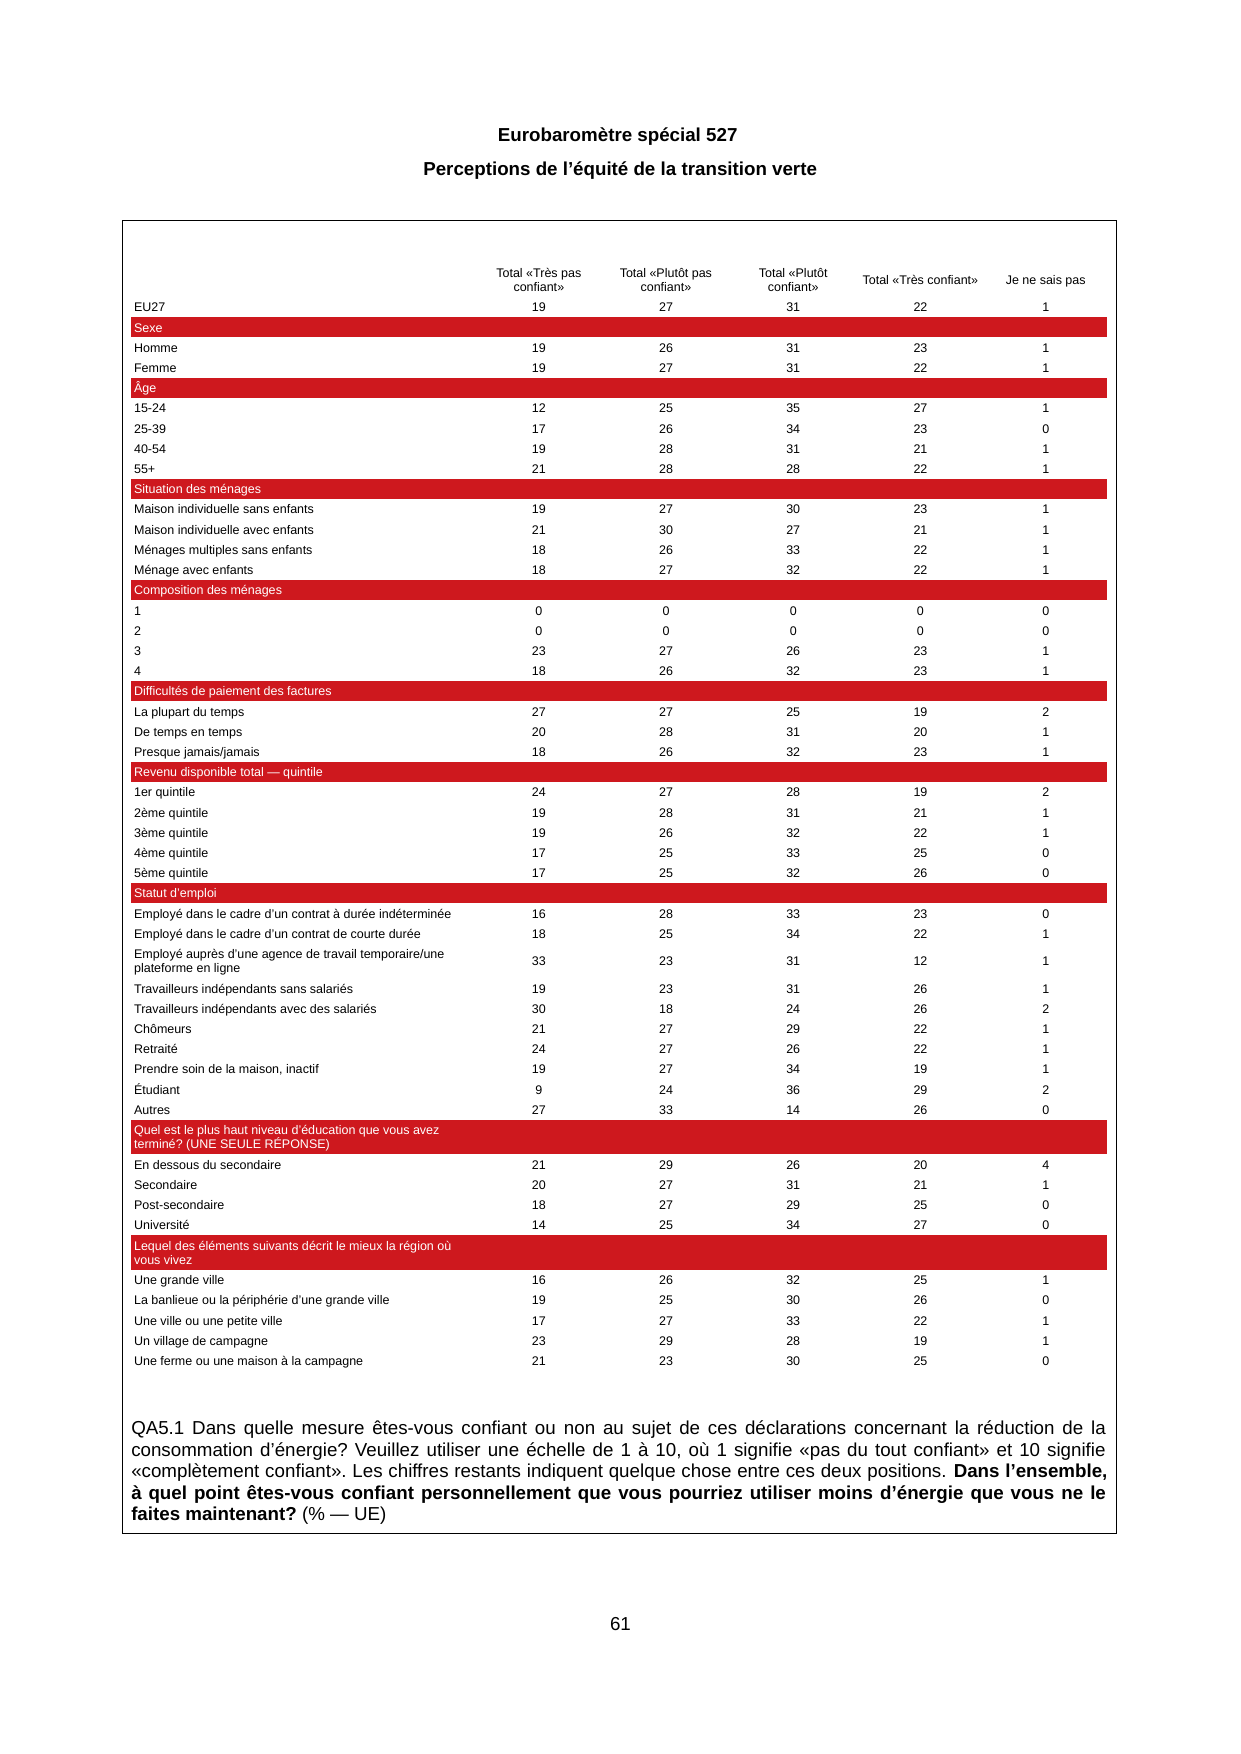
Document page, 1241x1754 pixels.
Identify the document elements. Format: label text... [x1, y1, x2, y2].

table_cell 31 [729, 978, 857, 998]
table_cell 4ème quintile [131, 843, 475, 863]
table_cell [984, 580, 1107, 600]
table_cell 30 [729, 1351, 857, 1371]
table_cell Statut d’emploi [131, 883, 475, 903]
table_cell 36 [729, 1079, 857, 1099]
table_cell 26 [602, 742, 729, 762]
table_cell 16 [475, 1270, 602, 1290]
table_cell [984, 317, 1107, 337]
table_cell 26 [729, 1154, 857, 1174]
table_cell [984, 681, 1107, 701]
table_cell 26 [857, 1290, 984, 1310]
table_cell 4 [131, 661, 475, 681]
table_cell [729, 681, 857, 701]
table_cell Une ville ou une petite ville [131, 1310, 475, 1330]
table_cell 31 [729, 944, 857, 978]
table_cell 29 [602, 1154, 729, 1174]
table_cell 23 [475, 1330, 602, 1351]
table_cell Travailleurs indépendants avec des salariés [131, 999, 475, 1019]
table_cell [857, 681, 984, 701]
table_cell 1 [984, 1330, 1107, 1351]
table_cell Âge [131, 378, 475, 398]
table_cell 21 [857, 439, 984, 459]
table_cell 1 [984, 499, 1107, 519]
table_cell En dessous du secondaire [131, 1154, 475, 1174]
table_header Total «Plutôt confiant» [729, 263, 857, 297]
table_cell 23 [602, 1351, 729, 1371]
table_cell 1 [984, 924, 1107, 944]
table_cell [475, 1235, 602, 1270]
table_cell 1 [984, 823, 1107, 843]
table_cell 30 [729, 1290, 857, 1310]
table_cell 17 [475, 843, 602, 863]
table_cell [475, 762, 602, 782]
table_cell 0 [475, 600, 602, 620]
table_cell 0 [984, 903, 1107, 923]
table_cell 2 [984, 782, 1107, 802]
table_cell 26 [602, 661, 729, 681]
table_cell [857, 1120, 984, 1154]
table_cell 26 [729, 641, 857, 661]
table_cell 28 [602, 459, 729, 479]
table_cell [984, 762, 1107, 782]
table_cell 32 [729, 661, 857, 681]
table_cell 23 [602, 978, 729, 998]
table_cell 23 [857, 499, 984, 519]
table_cell Maison individuelle avec enfants [131, 519, 475, 539]
table_cell 0 [984, 1215, 1107, 1235]
table_cell 20 [857, 721, 984, 742]
table_cell [984, 883, 1107, 903]
table_cell [602, 1120, 729, 1154]
table_cell 27 [602, 560, 729, 580]
table_cell 0 [857, 600, 984, 620]
table_header Total «Très pas confiant» [475, 263, 602, 297]
table_cell 25-39 [131, 418, 475, 438]
table_cell 1 [984, 978, 1107, 998]
table_cell 1 [984, 742, 1107, 762]
table_cell 26 [857, 1100, 984, 1120]
table_cell 26 [857, 863, 984, 883]
table_cell 17 [475, 863, 602, 883]
table_cell 21 [857, 519, 984, 539]
table_cell 1 [984, 338, 1107, 358]
table_cell [857, 317, 984, 337]
table_cell 27 [857, 1215, 984, 1235]
table_cell 1 [984, 1270, 1107, 1290]
table_cell Revenu disponible total — quintile [131, 762, 475, 782]
table_cell 1 [984, 1019, 1107, 1039]
table_cell [729, 1235, 857, 1270]
table_cell 27 [729, 519, 857, 539]
table_cell [857, 762, 984, 782]
table_cell [984, 1235, 1107, 1270]
table_cell [602, 1235, 729, 1270]
table_cell Une ferme ou une maison à la campagne [131, 1351, 475, 1371]
table_cell Prendre soin de la maison, inactif [131, 1059, 475, 1079]
table_cell 3ème quintile [131, 823, 475, 843]
table_cell 1 [984, 1175, 1107, 1195]
table_cell 33 [729, 843, 857, 863]
table_cell 30 [475, 999, 602, 1019]
table_cell Étudiant [131, 1079, 475, 1099]
table_cell Quel est le plus haut niveau d’éducation que vous avez terminé? (UNE SEULE RÉPONSE) [131, 1120, 475, 1154]
table_cell 18 [475, 661, 602, 681]
table_cell 28 [729, 1330, 857, 1351]
table_cell 22 [857, 823, 984, 843]
table_cell Situation des ménages [131, 479, 475, 499]
table_cell [984, 378, 1107, 398]
table_cell 19 [475, 1290, 602, 1310]
table_cell [602, 762, 729, 782]
table_cell [984, 479, 1107, 499]
table_cell 32 [729, 560, 857, 580]
table_cell 22 [857, 924, 984, 944]
table_cell 20 [475, 1175, 602, 1195]
table_cell 28 [729, 459, 857, 479]
table_cell 25 [857, 843, 984, 863]
table_cell 26 [602, 338, 729, 358]
table_cell Femme [131, 358, 475, 378]
table_cell [857, 378, 984, 398]
table_cell 33 [475, 944, 602, 978]
table_cell 2 [984, 1079, 1107, 1099]
table_cell 35 [729, 398, 857, 418]
table_cell 33 [729, 903, 857, 923]
table_cell [729, 762, 857, 782]
table_cell 28 [729, 782, 857, 802]
table_cell 22 [857, 358, 984, 378]
table_cell 19 [475, 358, 602, 378]
table_cell 26 [857, 978, 984, 998]
table_cell 18 [475, 924, 602, 944]
table_cell 1 [131, 600, 475, 620]
table_cell [729, 317, 857, 337]
table_cell 25 [602, 924, 729, 944]
table_cell 25 [729, 701, 857, 721]
table_cell 17 [475, 418, 602, 438]
table_header [131, 263, 475, 297]
table_cell 25 [857, 1270, 984, 1290]
table_cell 23 [857, 418, 984, 438]
table_cell 27 [602, 782, 729, 802]
table_header Total «Plutôt pas confiant» [602, 263, 729, 297]
table_cell Une grande ville [131, 1270, 475, 1290]
table_cell 26 [602, 540, 729, 560]
table_cell 0 [984, 843, 1107, 863]
table_cell 19 [857, 1330, 984, 1351]
table_cell 25 [857, 1351, 984, 1371]
table_cell 31 [729, 358, 857, 378]
table_cell [857, 1235, 984, 1270]
table_cell 27 [602, 701, 729, 721]
table_cell 0 [984, 620, 1107, 641]
table_cell Composition des ménages [131, 580, 475, 600]
table_cell La plupart du temps [131, 701, 475, 721]
table_cell 25 [602, 863, 729, 883]
table_cell 29 [729, 1195, 857, 1215]
table_cell 1er quintile [131, 782, 475, 802]
table_cell Travailleurs indépendants sans salariés [131, 978, 475, 998]
table_cell 30 [602, 519, 729, 539]
table_cell Employé dans le cadre d’un contrat de courte durée [131, 924, 475, 944]
table_cell 28 [602, 439, 729, 459]
table_cell [729, 580, 857, 600]
table_cell 27 [602, 297, 729, 317]
table_cell Autres [131, 1100, 475, 1120]
table_cell [475, 317, 602, 337]
table_cell 1 [984, 358, 1107, 378]
table_cell 18 [475, 1195, 602, 1215]
table_cell 18 [602, 999, 729, 1019]
table_cell 1 [984, 1310, 1107, 1330]
text QA5.1 Dans quelle mesure êtes-vous confiant ou non au sujet de ces déclarations concernant la réduction de la consommation d’énergie? Veuillez utiliser une échelle de 1 à 10, où 1 signifie «pas du tout confiant» et 10 signifie «complètement confiant». Les chiffres restants indiquent quelque chose entre ces deux positions. Dans l’ensemble, à quel point êtes-vous confiant personnellement que vous pourriez utiliser moins d’énergie que vous ne le faites maintenant? (% — UE) [131, 1417, 1107, 1524]
table_cell 5ème quintile [131, 863, 475, 883]
table_cell 0 [602, 620, 729, 641]
table_cell 27 [857, 398, 984, 418]
table_cell 26 [857, 999, 984, 1019]
table_cell 31 [729, 338, 857, 358]
table_cell 27 [602, 1175, 729, 1195]
table_cell 22 [857, 297, 984, 317]
table_cell Homme [131, 338, 475, 358]
table_cell 55+ [131, 459, 475, 479]
table_cell Sexe [131, 317, 475, 337]
table_cell 1 [984, 721, 1107, 742]
table_cell 19 [857, 782, 984, 802]
table_cell 1 [984, 459, 1107, 479]
table_cell 27 [602, 1059, 729, 1079]
table_cell [475, 681, 602, 701]
table_cell [475, 580, 602, 600]
table_cell Employé auprès d’une agence de travail temporaire/une plateforme en ligne [131, 944, 475, 978]
table_cell 22 [857, 560, 984, 580]
table_cell EU27 [131, 297, 475, 317]
table_cell 20 [857, 1154, 984, 1174]
table_cell 2 [984, 701, 1107, 721]
table_cell 31 [729, 1175, 857, 1195]
table_cell 27 [602, 1195, 729, 1215]
table_cell 26 [602, 823, 729, 843]
table_cell 19 [475, 802, 602, 822]
table_cell 0 [984, 418, 1107, 438]
table_cell 23 [857, 641, 984, 661]
table_cell Employé dans le cadre d’un contrat à durée indéterminée [131, 903, 475, 923]
table_cell 0 [475, 620, 602, 641]
table_cell 0 [729, 600, 857, 620]
table_cell 1 [984, 802, 1107, 822]
table_cell 1 [984, 944, 1107, 978]
table_cell 23 [857, 338, 984, 358]
table_cell Ménage avec enfants [131, 560, 475, 580]
table_cell 21 [475, 1351, 602, 1371]
table_cell 34 [729, 418, 857, 438]
table_cell [857, 479, 984, 499]
table_cell 31 [729, 802, 857, 822]
table_cell Un village de campagne [131, 1330, 475, 1351]
table_cell 19 [475, 499, 602, 519]
table_cell 33 [729, 1310, 857, 1330]
table_cell [602, 580, 729, 600]
table_cell 23 [475, 641, 602, 661]
table_cell 12 [857, 944, 984, 978]
table_cell 1 [984, 519, 1107, 539]
table_cell 22 [857, 1039, 984, 1059]
table_cell 0 [984, 1351, 1107, 1371]
table_cell 21 [857, 1175, 984, 1195]
table_cell 22 [857, 540, 984, 560]
table_cell 1 [984, 439, 1107, 459]
table_cell Ménages multiples sans enfants [131, 540, 475, 560]
table_cell [475, 883, 602, 903]
table_cell 29 [857, 1079, 984, 1099]
table_cell 3 [131, 641, 475, 661]
table_cell [602, 883, 729, 903]
table_cell 25 [602, 398, 729, 418]
table_cell 1 [984, 1059, 1107, 1079]
table_cell 14 [475, 1215, 602, 1235]
table_cell 24 [729, 999, 857, 1019]
table_cell 16 [475, 903, 602, 923]
table_cell 29 [602, 1330, 729, 1351]
table_cell [984, 1120, 1107, 1154]
table_cell 14 [729, 1100, 857, 1120]
table_cell 4 [984, 1154, 1107, 1174]
table_cell Université [131, 1215, 475, 1235]
table_cell 31 [729, 439, 857, 459]
table_cell 23 [857, 742, 984, 762]
table_cell [602, 479, 729, 499]
table_header Total «Très confiant» [857, 263, 984, 297]
table_cell [475, 1120, 602, 1154]
table_header Je ne sais pas [984, 263, 1107, 297]
table_cell 21 [475, 1019, 602, 1039]
table_cell Difficultés de paiement des factures [131, 681, 475, 701]
table_cell [602, 681, 729, 701]
table_cell Maison individuelle sans enfants [131, 499, 475, 519]
table_cell 21 [857, 802, 984, 822]
table_cell [729, 1120, 857, 1154]
table_cell 32 [729, 863, 857, 883]
table_cell La banlieue ou la périphérie d’une grande ville [131, 1290, 475, 1310]
table_cell 27 [602, 358, 729, 378]
table_cell 17 [475, 1310, 602, 1330]
table_cell 21 [475, 519, 602, 539]
table_cell 33 [729, 540, 857, 560]
table_cell 1 [984, 641, 1107, 661]
table_cell 18 [475, 742, 602, 762]
table_cell 1 [984, 540, 1107, 560]
table_cell 29 [729, 1019, 857, 1039]
table_cell 19 [475, 823, 602, 843]
table_cell [729, 378, 857, 398]
table_cell 23 [602, 944, 729, 978]
table_cell 1 [984, 398, 1107, 418]
table_cell Post-secondaire [131, 1195, 475, 1215]
table_cell 23 [857, 903, 984, 923]
table_cell 28 [602, 903, 729, 923]
table_cell 40-54 [131, 439, 475, 459]
table_cell 22 [857, 459, 984, 479]
table_cell 0 [984, 1100, 1107, 1120]
table_cell 32 [729, 1270, 857, 1290]
table_cell 20 [475, 721, 602, 742]
table_cell 25 [857, 1195, 984, 1215]
table_cell 31 [729, 721, 857, 742]
table_cell 2 [131, 620, 475, 641]
table_cell 26 [729, 1039, 857, 1059]
table_cell 34 [729, 1059, 857, 1079]
table_cell 27 [475, 701, 602, 721]
table_cell 15-24 [131, 398, 475, 418]
table_cell 32 [729, 742, 857, 762]
table_cell 19 [475, 338, 602, 358]
table_cell 33 [602, 1100, 729, 1120]
table_cell Retraité [131, 1039, 475, 1059]
table_cell 23 [857, 661, 984, 681]
table_cell Presque jamais/jamais [131, 742, 475, 762]
table_cell 25 [602, 1290, 729, 1310]
table_cell 24 [602, 1079, 729, 1099]
table_cell Lequel des éléments suivants décrit le mieux la région où vous vivez [131, 1235, 475, 1270]
table_cell 1 [984, 1039, 1107, 1059]
table_cell 30 [729, 499, 857, 519]
table_cell [729, 479, 857, 499]
table_cell 34 [729, 924, 857, 944]
table_cell 27 [475, 1100, 602, 1120]
table_cell [729, 883, 857, 903]
table_cell 18 [475, 560, 602, 580]
table_cell 22 [857, 1310, 984, 1330]
table_cell 27 [602, 499, 729, 519]
table_cell 27 [602, 641, 729, 661]
table_cell 0 [984, 863, 1107, 883]
table_cell 0 [984, 1290, 1107, 1310]
table_cell 19 [475, 1059, 602, 1079]
table_cell 34 [729, 1215, 857, 1235]
table_cell [857, 883, 984, 903]
table_cell [602, 317, 729, 337]
table_cell 2 [984, 999, 1107, 1019]
table_cell 24 [475, 1039, 602, 1059]
table_cell 25 [602, 1215, 729, 1235]
table_cell 1 [984, 661, 1107, 681]
table_cell 26 [602, 418, 729, 438]
table_cell Chômeurs [131, 1019, 475, 1039]
table_cell 9 [475, 1079, 602, 1099]
table_cell 19 [475, 439, 602, 459]
table_cell 18 [475, 540, 602, 560]
table_cell [475, 479, 602, 499]
table_cell Secondaire [131, 1175, 475, 1195]
table_cell 2ème quintile [131, 802, 475, 822]
table_cell 25 [602, 843, 729, 863]
table_cell 0 [984, 1195, 1107, 1215]
table_cell [475, 378, 602, 398]
table_cell 0 [602, 600, 729, 620]
table_cell 28 [602, 802, 729, 822]
table_cell 26 [602, 1270, 729, 1290]
table_cell 1 [984, 297, 1107, 317]
table_cell De temps en temps [131, 721, 475, 742]
table_cell 19 [857, 701, 984, 721]
table_cell 19 [475, 297, 602, 317]
table_cell [602, 378, 729, 398]
table_cell 22 [857, 1019, 984, 1039]
table_cell 21 [475, 1154, 602, 1174]
table_cell 27 [602, 1310, 729, 1330]
table_cell 27 [602, 1019, 729, 1039]
table_cell 32 [729, 823, 857, 843]
table_cell 19 [475, 978, 602, 998]
table_cell 24 [475, 782, 602, 802]
table_cell 28 [602, 721, 729, 742]
table_cell 0 [729, 620, 857, 641]
table_cell 21 [475, 459, 602, 479]
table_cell 1 [984, 560, 1107, 580]
table_cell 0 [857, 620, 984, 641]
table_cell 19 [857, 1059, 984, 1079]
table_cell 31 [729, 297, 857, 317]
table_cell 0 [984, 600, 1107, 620]
table_cell [857, 580, 984, 600]
table_cell 27 [602, 1039, 729, 1059]
table_cell 12 [475, 398, 602, 418]
